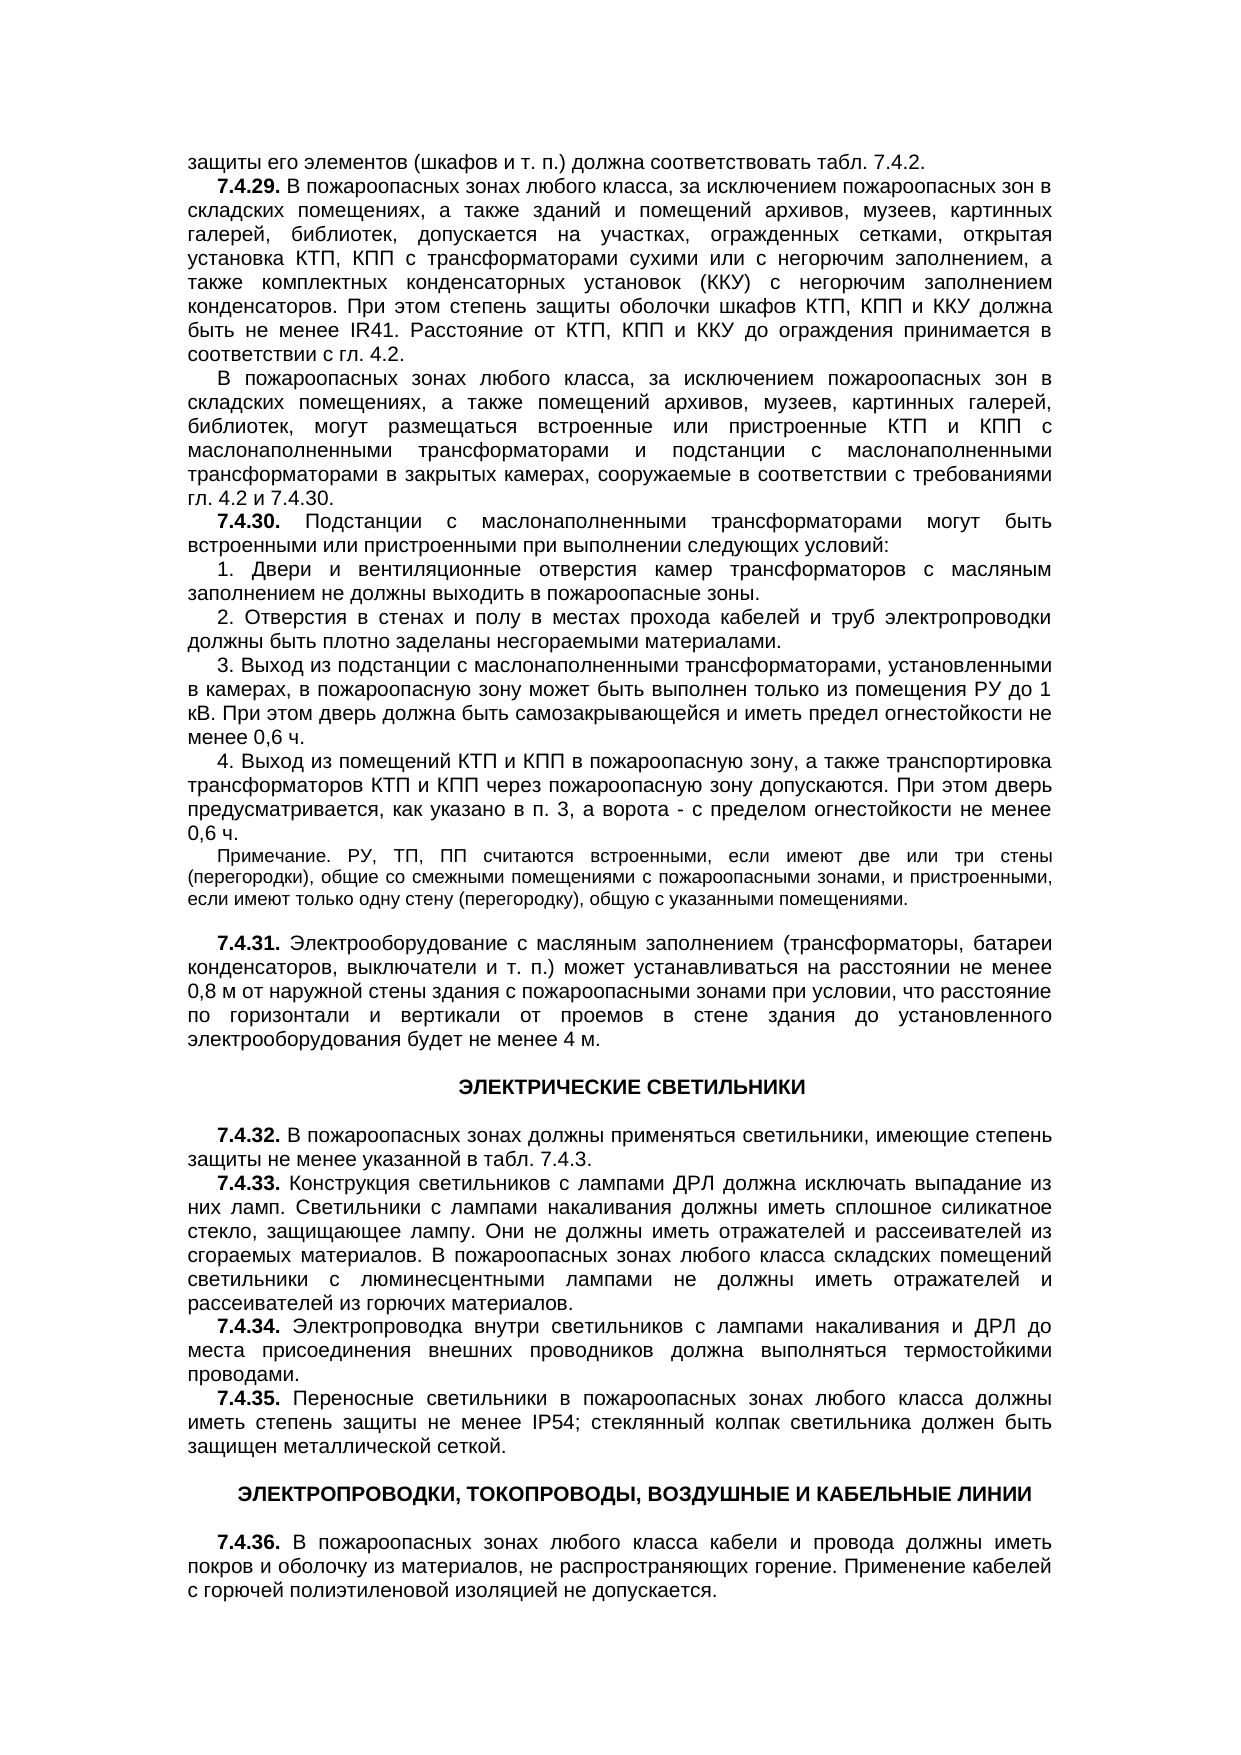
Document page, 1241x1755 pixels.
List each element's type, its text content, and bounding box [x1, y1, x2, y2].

text 7.4.34. Электропроводка внутри светильников с лампами накаливания и ДРЛ до места присоединения внешних проводников должна выполняться термостойкими проводами. [187, 1314, 1053, 1386]
text 7.4.32. В пожароопасных зонах должны применяться светильники, имеющие степень защиты не менее указанной в табл. 7.4.3. [187, 1123, 1053, 1171]
text 2. Отверстия в стенах и полу в местах прохода кабелей и труб электропроводки должны быть плотно заделаны несгораемыми материалами. [187, 605, 1053, 653]
text 7.4.30. Подстанции с маслонаполненными трансформаторами могут быть встроенными или пристроенными при выполнении следующих условий: [187, 509, 1053, 557]
text Примечание. РУ, ТП, ПП считаются встроенными, если имеют две или три стены (перегородки), общие со смежными помещениями с пожароопасными зонами, и пристроенными, если имеют только одну стену (перегородку), общую с указанными помещениями. [187, 845, 1053, 909]
text 4. Выход из помещений КТП и КПП в пожароопасную зону, а также транспортировка трансформаторов КТП и КПП через пожароопасную зону допускаются. При этом дверь предусматривается, как указано в п. 3, а ворота - с пределом огнестойкости не менее 0,6 ч. [187, 749, 1053, 845]
text 7.4.33. Конструкция светильников с лампами ДРЛ должна исключать выпадание из них ламп. Светильники с лампами накаливания должны иметь сплошное силикатное стекло, защищающее лампу. Они не должны иметь отражателей и рассеивателей из сгораемых материалов. В пожароопасных зонах любого класса складских помещений светильники с люминесцентными лампами не должны иметь отражателей и рассеивателей из горючих материалов. [187, 1171, 1053, 1314]
text 7.4.35. Переносные светильники в пожароопасных зонах любого класса должны иметь степень защиты не менее IP54; стеклянный колпак светильника должен быть защищен металлической сеткой. [187, 1386, 1053, 1458]
text 7.4.31. Электрооборудование с масляным заполнением (трансформаторы, батареи конденсаторов, выключатели и т. п.) может устанавливаться на расстоянии не менее 0,8 м от наружной стены здания с пожароопасными зонами при условии, что расстояние по горизонтали и вертикали от проемов в стене здания до установленного электрооборудования будет не менее 4 м. [187, 931, 1053, 1051]
text 3. Выход из подстанции с маслонаполненными трансформаторами, установленными в камерах, в пожароопасную зону может быть выполнен только из помещения РУ до 1 кВ. При этом дверь должна быть самозакрывающейся и иметь предел огнестойкости не менее 0,6 ч. [187, 653, 1053, 749]
text 7.4.36. В пожароопасных зонах любого класса кабели и провода должны иметь покров и оболочку из материалов, не распространяющих горение. Применение кабелей с горючей полиэтиленовой изоляцией не допускается. [187, 1530, 1053, 1602]
text 7.4.29. В пожароопасных зонах любого класса, за исключением пожароопасных зон в складских помещениях, а также зданий и помещений архивов, музеев, картинных галерей, библиотек, допускается на участках, огражденных сетками, открытая установка КТП, КПП с трансформаторами сухими или с негорючим заполнением, а также комплектных конденсаторных установок (ККУ) с негорючим заполнением конденсаторов. При этом степень защиты оболочки шкафов КТП, КПП и ККУ должна быть не менее IR41. Расстояние от КТП, КПП и ККУ до ограждения принимается в соответствии с гл. 4.2. [187, 174, 1053, 366]
subtitle ЭЛЕКТРИЧЕСКИЕ СВЕТИЛЬНИКИ [187, 1075, 1053, 1099]
text ЭЛЕКТРОПРОВОДКИ, ТОКОПРОВОДЫ, ВОЗДУШНЫЕ И КАБЕЛЬНЫЕ ЛИНИИ [187, 1482, 1053, 1506]
text В пожароопасных зонах любого класса, за исключением пожароопасных зон в складских помещениях, а также помещений архивов, музеев, картинных галерей, библиотек, могут размещаться встроенные или пристроенные КТП и КПП с маслонаполненными трансформаторами и подстанции с маслонаполненными трансформаторами в закрытых камерах, сооружаемые в соответствии с требованиями гл. 4.2 и 7.4.30. [187, 366, 1053, 509]
text защиты его элементов (шкафов и т. п.) должна соответствовать табл. 7.4.2. [187, 150, 1053, 174]
text 1. Двери и вентиляционные отверстия камер трансформаторов с масляным заполнением не должны выходить в пожароопасные зоны. [187, 557, 1053, 605]
